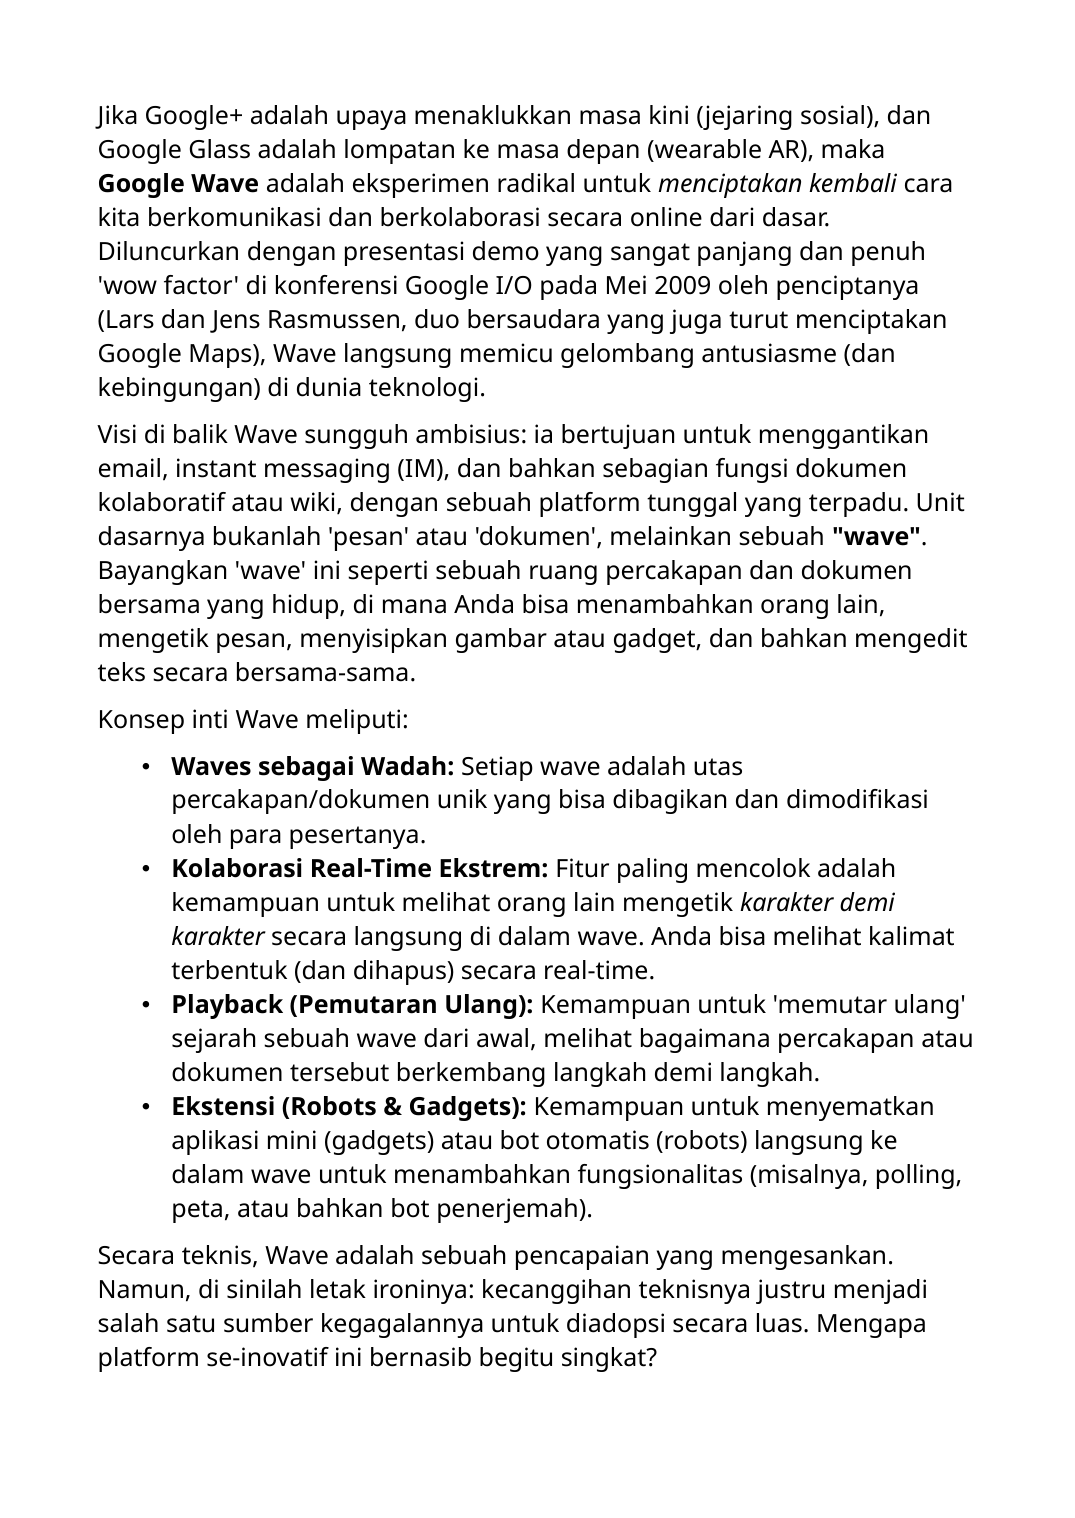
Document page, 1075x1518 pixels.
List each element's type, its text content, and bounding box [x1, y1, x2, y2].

list Kolaborasi Real-Time Ekstrem: Fitur paling mencolok adalah kemampuan untuk melihat orang lain mengetik karakter demi karakter secara langsung di dalam wave. Anda bisa melihat kalimat terbentuk (dan dihapus) secara real-time. [142, 850, 977, 987]
text Secara teknis, Wave adalah sebuah pencapaian yang mengesankan. Namun, di sinilah letak ironinya: kecanggihan teknisnya justru menjadi salah satu sumber kegagalannya untuk diadopsi secara luas. Mengapa platform se-inovatif ini bernasib begitu singkat? [97, 1237, 977, 1374]
text Visi di balik Wave sungguh ambisius: ia bertujuan untuk menggantikan email, instant messaging (IM), dan bahkan sebagian fungsi dokumen kolaboratif atau wiki, dengan sebuah platform tunggal yang terpadu. Unit dasarnya bukanlah 'pesan' atau 'dokumen', melainkan sebuah "wave". Bayangkan 'wave' ini seperti sebuah ruang percakapan dan dokumen bersama yang hidup, di mana Anda bisa menambahkan orang lain, mengetik pesan, menyisipkan gambar atau gadget, dan bahkan mengedit teks secara bersama-sama. [97, 417, 977, 689]
text Jika Google+ adalah upaya menaklukkan masa kini (jejaring sosial), dan Google Glass adalah lompatan ke masa depan (wearable AR), maka Google Wave adalah eksperimen radikal untuk menciptakan kembali cara kita berkomunikasi dan berkolaborasi secara online dari dasar. Diluncurkan dengan presentasi demo yang sangat panjang dan penuh 'wow factor' di konferensi Google I/O pada Mei 2009 oleh penciptanya (Lars dan Jens Rasmussen, duo bersaudara yang juga turut menciptakan Google Maps), Wave langsung memicu gelombang antusiasme (dan kebingungan) di dunia teknologi. [97, 97, 977, 404]
text Konsep inti Wave meliputi: [97, 702, 977, 736]
list Ekstensi (Robots & Gadgets): Kemampuan untuk menyematkan aplikasi mini (gadgets) atau bot otomatis (robots) langsung ke dalam wave untuk menambahkan fungsionalitas (misalnya, polling, peta, atau bahkan bot penerjemah). [142, 1089, 977, 1225]
list Waves sebagai Wadah: Setiap wave adalah utas percakapan/dokumen unik yang bisa dibagikan dan dimodifikasi oleh para pesertanya. [142, 748, 977, 850]
list Playback (Pemutaran Ulang): Kemampuan untuk 'memutar ulang' sejarah sebuah wave dari awal, melihat bagaimana percakapan atau dokumen tersebut berkembang langkah demi langkah. [142, 987, 977, 1089]
